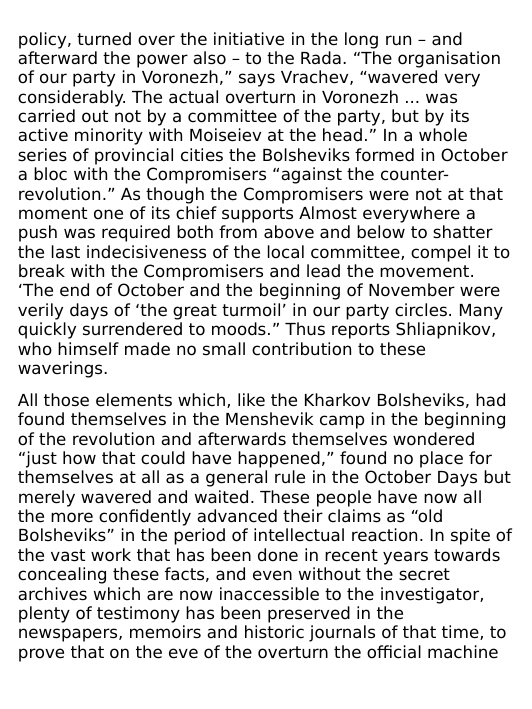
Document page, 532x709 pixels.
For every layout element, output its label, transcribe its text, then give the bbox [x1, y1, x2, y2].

text policy, turned over the initiative in the long run – and afterward the power also – to the Rada. “The organisation of our party in Voronezh,” says Vrachev, “wavered very considerably. The actual overturn in Voronezh ... was carried out not by a committee of the party, but by its active minority with Moiseiev at the head.” In a whole series of provincial cities the Bolsheviks formed in October a bloc with the Compromisers “against the counter-revolution.” As though the Compromisers were not at that moment one of its chief supports Almost everywhere a push was required both from above and below to shatter the last indecisiveness of the local committee, compel it to break with the Compromisers and lead the movement. ‘The end of October and the beginning of November were verily days of ‘the great turmoil’ in our party circles. Many quickly surrendered to moods.” Thus reports Shliapnikov, who himself made no small contribution to these waverings. [18, 29, 514, 378]
text All those elements which, like the Kharkov Bolsheviks, had found themselves in the Menshevik camp in the beginning of the revolution and afterwards themselves wondered “just how that could have happened,” found no place for themselves at all as a general rule in the October Days but merely wavered and waited. These people have now all the more confidently advanced their claims as “old Bolsheviks” in the period of intellectual reaction. In spite of the vast work that has been done in recent years towards concealing these facts, and even without the secret archives which are now inaccessible to the investigator, plenty of testimony has been preserved in the newspapers, memoirs and historic journals of that time, to prove that on the eve of the overturn the official machine [18, 391, 514, 662]
